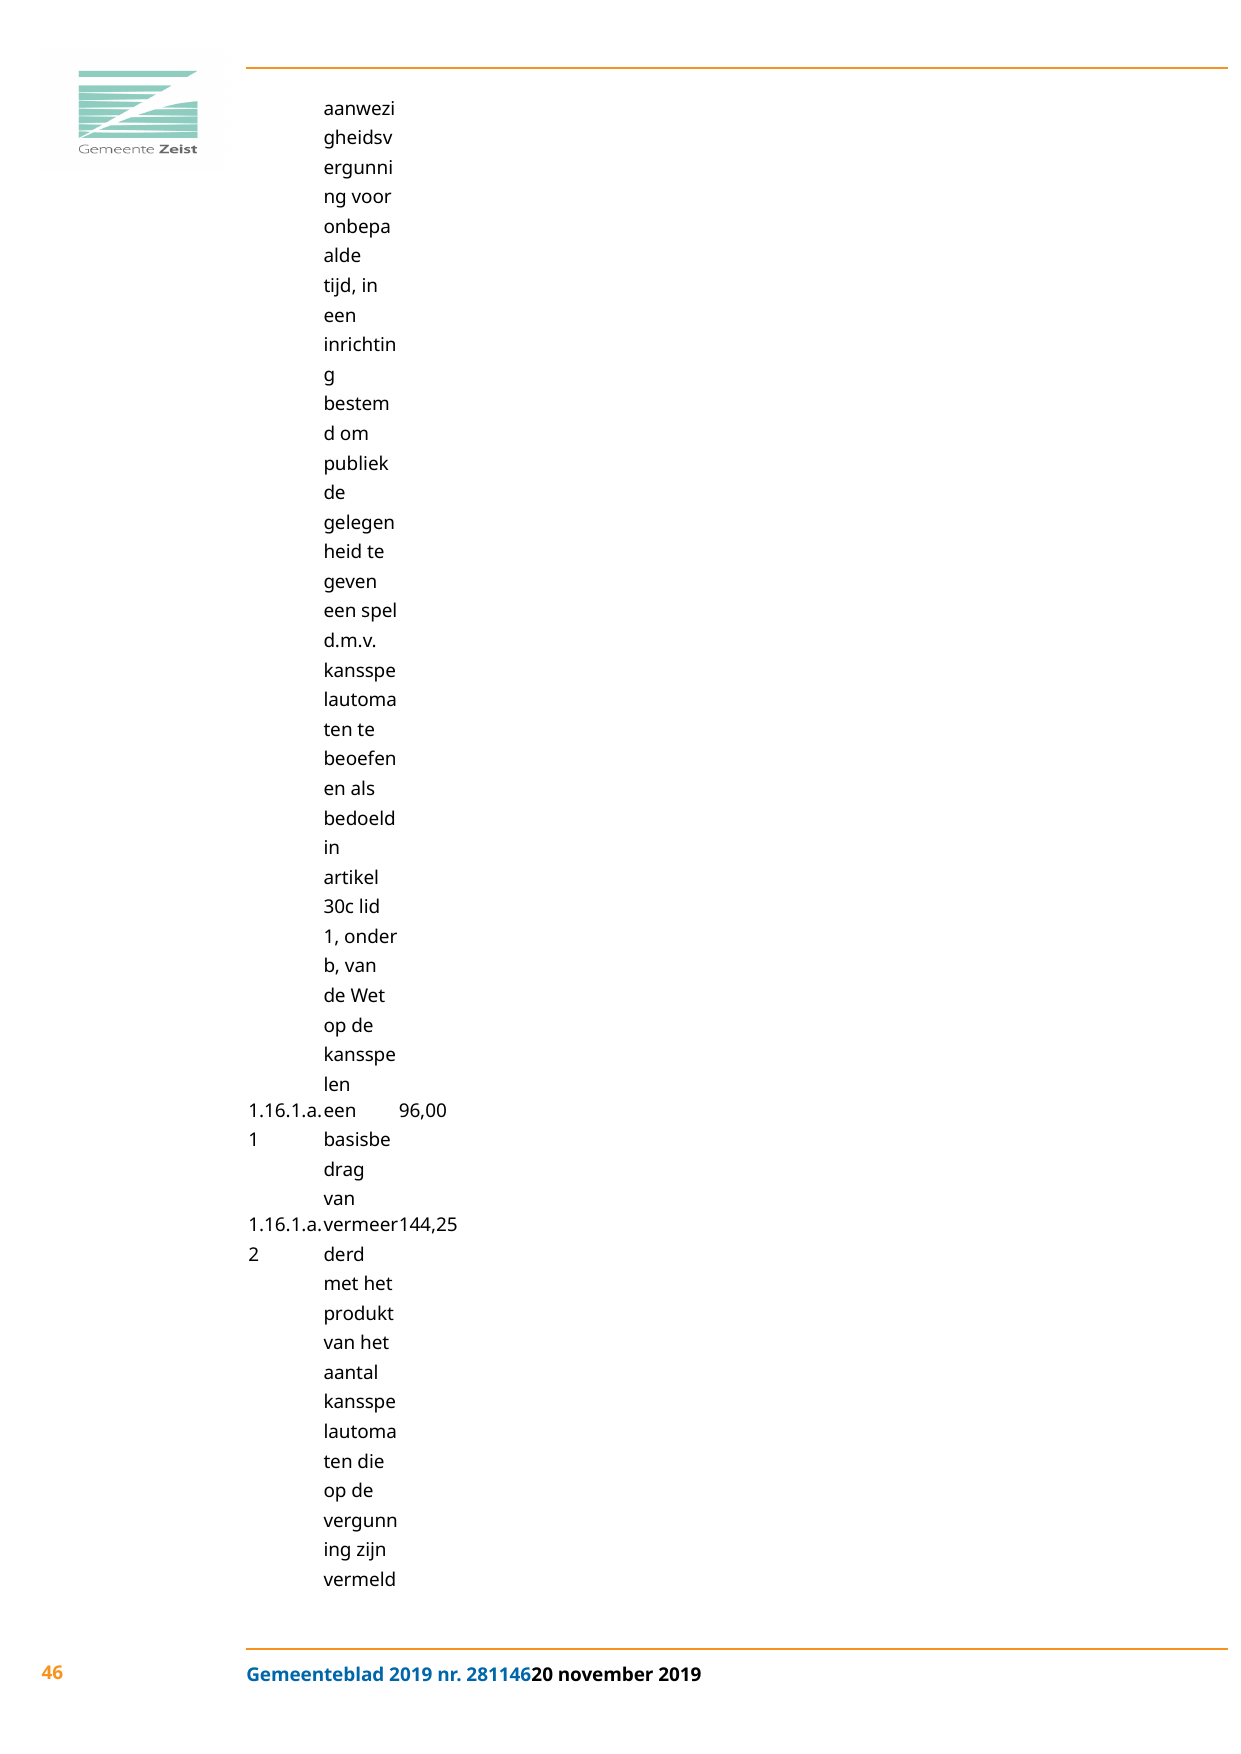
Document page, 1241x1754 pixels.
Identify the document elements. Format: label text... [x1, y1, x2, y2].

table_cell 96,00 [399, 1097, 474, 1211]
table_cell vermeerderd met het produkt van het aantal kansspelautomaten die op de vergunning zijn vermeld [323, 1211, 398, 1592]
table_cell een basisbedrag van [323, 1097, 398, 1211]
table_cell 144,25 [399, 1211, 474, 1592]
picture [41, 47, 231, 172]
table_cell [399, 95, 474, 1097]
table_cell 1.16.1.a.2 [248, 1211, 323, 1592]
table_cell aanwezigheidsvergunning voor onbepaalde tijd, in een inrichting bestemd om publiek de gelegenheid te geven een spel d.m.v. kansspelautomaten te beoefenen als bedoeld in artikel 30c lid 1, onder b, van de Wet op de kansspelen [323, 95, 398, 1097]
table_cell [248, 95, 323, 1097]
table_cell 1.16.1.a.1 [248, 1097, 323, 1211]
